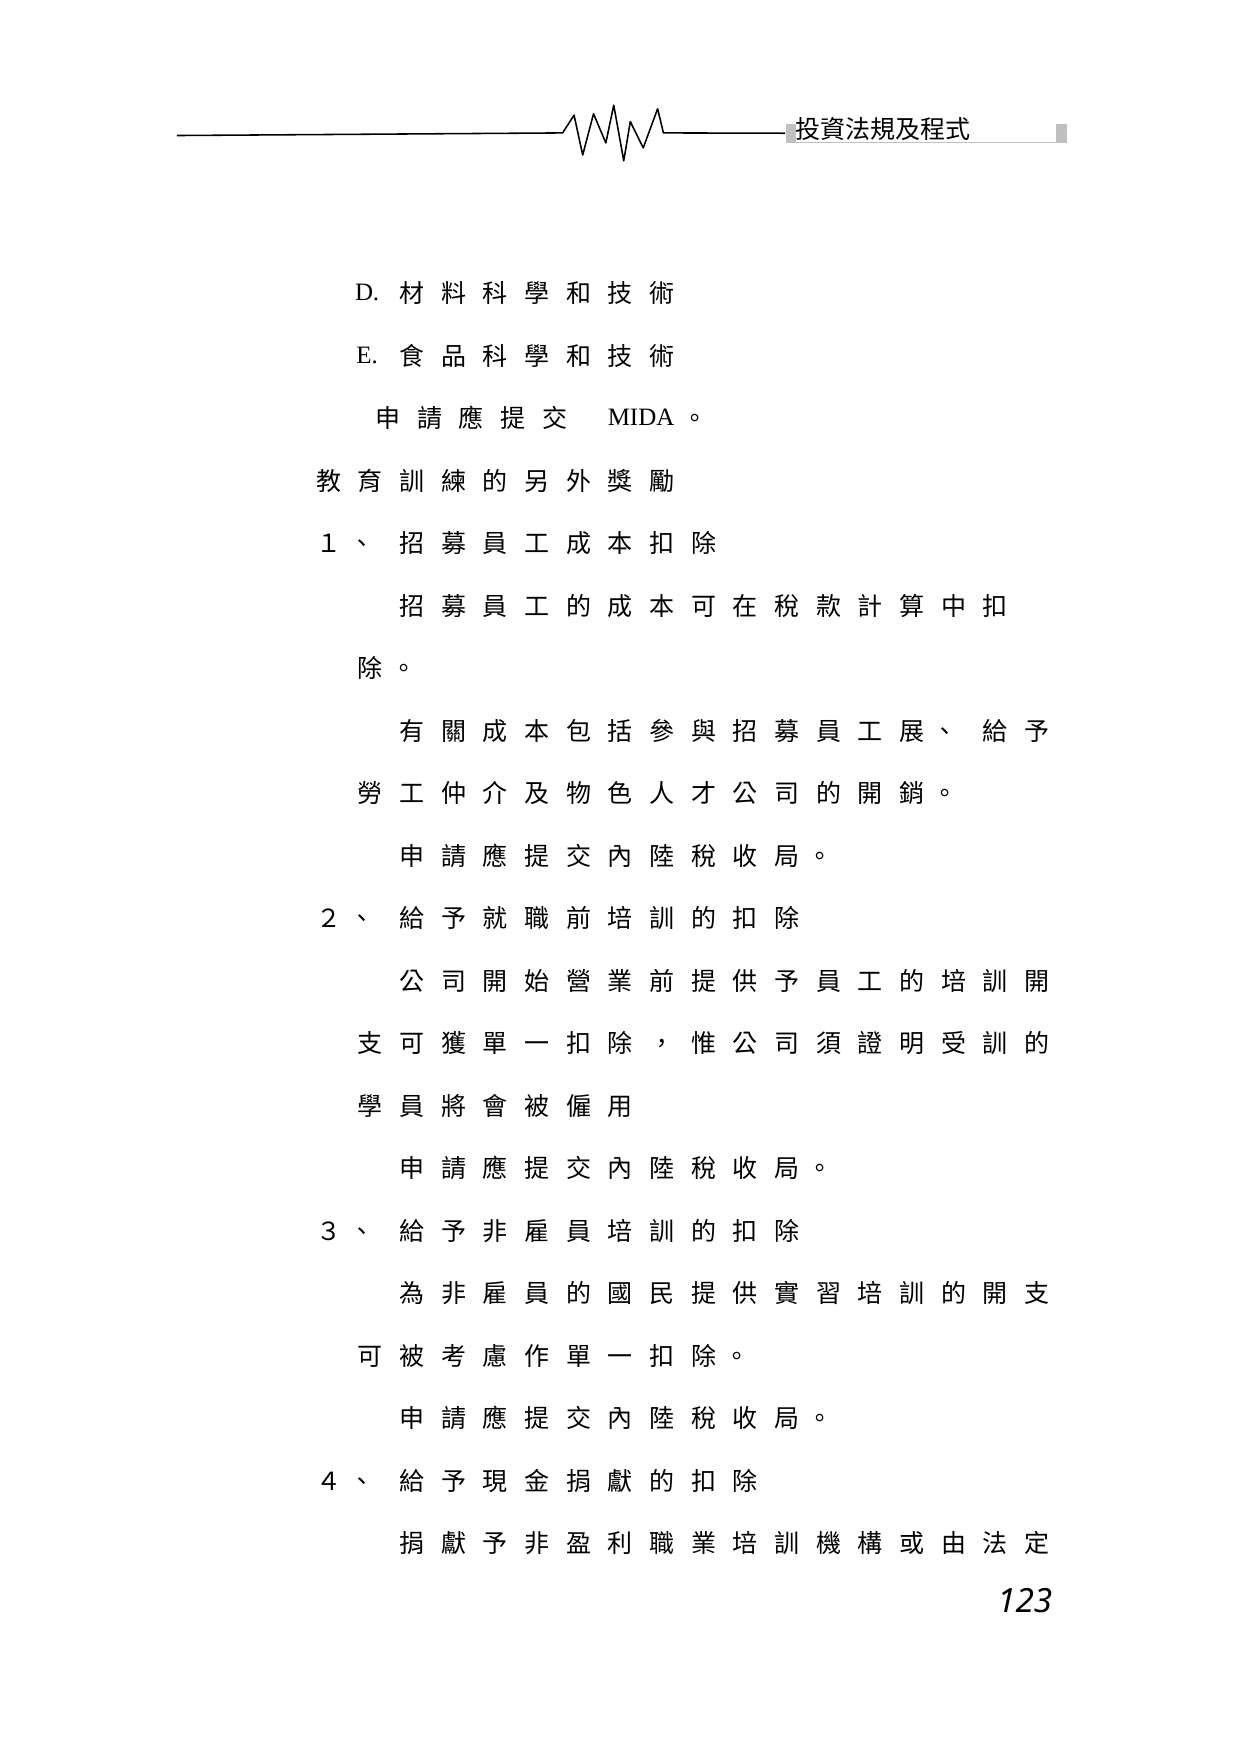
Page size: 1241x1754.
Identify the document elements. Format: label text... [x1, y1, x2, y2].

text D. 材料科學和技術 [330, 250, 1058, 313]
text 捐獻予非盈利職業培訓機構或由法定 [330, 1500, 1058, 1563]
text E. 食品科學和技術 [330, 313, 1058, 375]
text 有關成本包括參與招募員工展、給予勞工仲介及物色人才公司的開銷。 [330, 688, 1058, 813]
text 教育訓練的另外獎勵 [281, 438, 1058, 500]
text 招募員工的成本可在稅款計算中扣除。 [330, 563, 1058, 688]
text 申請應提交內陸稅收局。 [330, 1125, 1058, 1188]
text ２、給予就職前培訓的扣除 [281, 875, 1058, 938]
text ３、給予非雇員培訓的扣除 [281, 1188, 1058, 1250]
text 為非雇員的國民提供實習培訓的開支可被考慮作單一扣除。 [330, 1250, 1058, 1375]
text 申請應提交內陸稅收局。 [330, 813, 1058, 875]
text １、招募員工成本扣除 [281, 500, 1058, 563]
text 申請應提交MIDA。 [330, 375, 1058, 438]
text 公司開始營業前提供予員工的培訓開支可獲單一扣除，惟公司須證明受訓的學員將會被僱用 [330, 938, 1058, 1125]
text ４、給予現金捐獻的扣除 [281, 1438, 1058, 1500]
text 申請應提交內陸稅收局。 [330, 1375, 1058, 1438]
